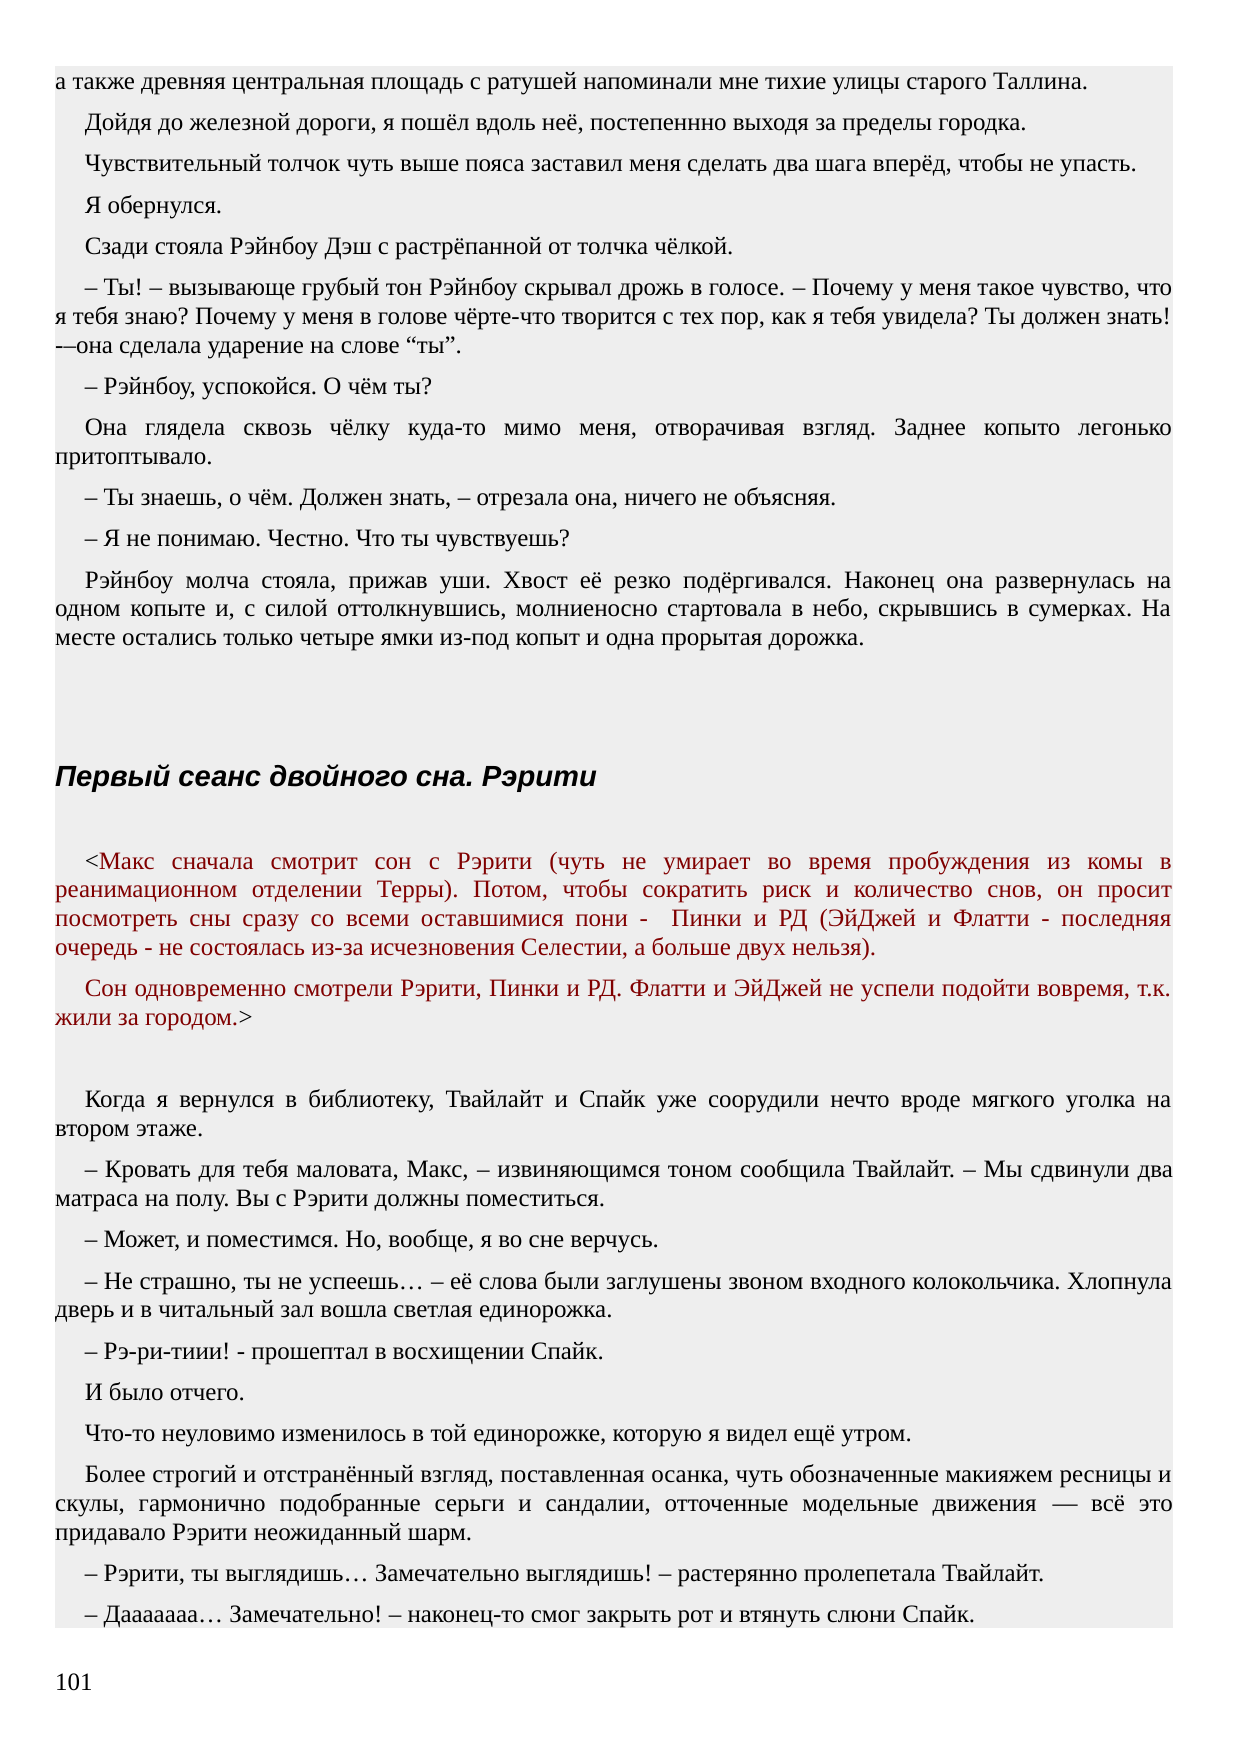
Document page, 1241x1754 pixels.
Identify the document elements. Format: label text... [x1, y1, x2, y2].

text Сзади стояла Рэйнбоу Дэш с растрёпанной от толчка чёлкой. [55, 231, 1173, 260]
text – Может, и поместимся. Но, вообще, я во сне верчусь. [55, 1224, 1173, 1253]
text Сон одновременно смотрели Рэрити, Пинки и РД. Флатти и ЭйДжей не успели подойти вовремя, т.к. жили за городом.> [55, 973, 1173, 1031]
text – Рэрити, ты выглядишь… Замечательно выглядишь! – растерянно пролепетала Твайлайт. [55, 1558, 1173, 1587]
text <Макс сначала смотрит сон с Рэрити (чуть не умирает во время пробуждения из комы в реанимационном отделении Терры). Потом, чтобы сократить риск и количество снов, он просит посмотреть сны сразу со всеми оставшимися пони - Пинки и РД (ЭйДжей и Флатти - последняя очередь - не состоялась из-за исчезновения Селестии, а больше двух нельзя). [55, 846, 1173, 961]
text – Я не понимаю. Честно. Что ты чувствуешь? [55, 523, 1173, 552]
text – Кровать для тебя маловата, Макс, – извиняющимся тоном сообщила Твайлайт. – Мы сдвинули два матраса на полу. Вы с Рэрити должны поместиться. [55, 1154, 1173, 1212]
text – Ты знаешь, о чём. Должен знать, – отрезала она, ничего не объясняя. [55, 482, 1173, 511]
text – Рэйнбоу, успокойся. О чём ты? [55, 371, 1173, 400]
text Я обернулся. [55, 190, 1173, 218]
text Что-то неуловимо изменилось в той единорожке, которую я видел ещё утром. [55, 1418, 1173, 1447]
subtitle Первый сеанс двойного сна. Рэрити [55, 758, 1173, 792]
text Чувствительный толчок чуть выше пояса заставил меня сделать два шага вперёд, чтобы не упасть. [55, 148, 1173, 177]
text – Дааааааа… Замечательно! – наконец-то смог закрыть рот и втянуть слюни Спайк. [55, 1599, 1173, 1628]
text Она глядела сквозь чёлку куда-то мимо меня, отворачивая взгляд. Заднее копыто легонько притоптывало. [55, 412, 1173, 470]
text – Не страшно, ты не успеешь… – её слова были заглушены звоном входного колокольчика. Хлопнула дверь и в читальный зал вошла светлая единорожка. [55, 1266, 1173, 1323]
text Рэйнбоу молча стояла, прижав уши. Хвост её резко подёргивался. Наконец она развернулась на одном копыте и, с силой оттолкнувшись, молниеносно стартовала в небо, скрывшись в сумерках. На месте остались только четыре ямки из-под копыт и одна прорытая дорожка. [55, 565, 1173, 651]
text Дойдя до железной дороги, я пошёл вдоль неё, постепеннно выходя за пределы городка. [55, 107, 1173, 136]
text Более строгий и отстранённый взгляд, поставленная осанка, чуть обозначенные макияжем ресницы и скулы, гармонично подобранные серьги и сандалии, отточенные модельные движения — всё это придавало Рэрити неожиданный шарм. [55, 1459, 1173, 1546]
text Когда я вернулся в библиотеку, Твайлайт и Спайк уже соорудили нечто вроде мягкого уголка на втором этаже. [55, 1084, 1173, 1142]
text – Ты! – вызывающе грубый тон Рэйнбоу скрывал дрожь в голосе. – Почему у меня такое чувство, что я тебя знаю? Почему у меня в голове чёрте-что творится с тех пор, как я тебя увидела? Ты должен знать! -–она сделала ударение на слове “ты”. [55, 272, 1173, 358]
text И было отчего. [55, 1377, 1173, 1406]
text а также древняя центральная площадь с ратушей напоминали мне тихие улицы старого Таллина. [55, 66, 1173, 95]
text – Рэ-ри-тиии! - прошептал в восхищении Спайк. [55, 1336, 1173, 1364]
